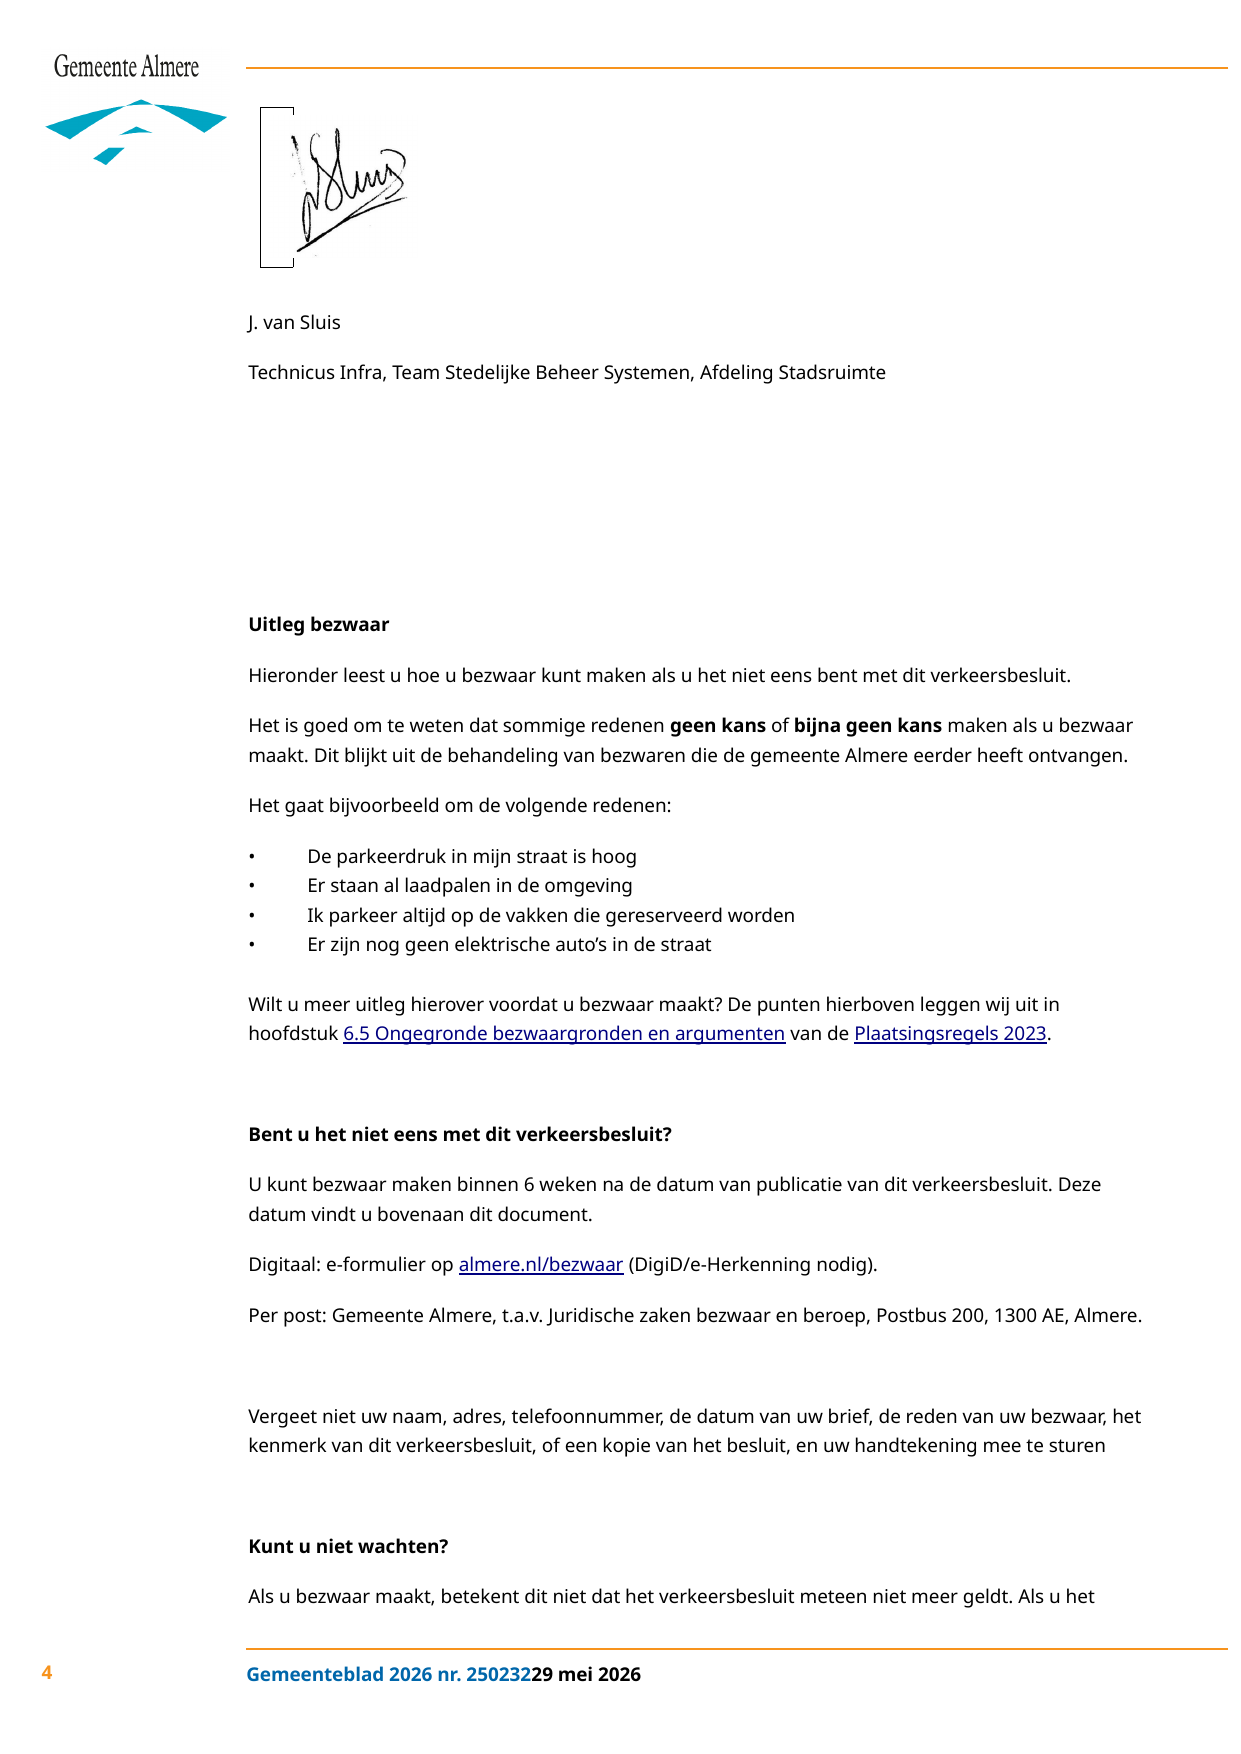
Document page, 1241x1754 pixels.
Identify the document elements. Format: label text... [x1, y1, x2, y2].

text Kunt u niet wachten? [248, 1533, 1152, 1559]
text J. van Sluis [248, 309, 1152, 335]
text Vergeet niet uw naam, adres, telefoonnummer, de datum van uw brief, de reden van uw bezwaar, het kenmerk van dit verkeersbesluit, of een kopie van het besluit, en uw handtekening mee te sturen [248, 1403, 1152, 1458]
list Ik parkeer altijd op de vakken die gereserveerd worden [248, 902, 1152, 928]
list Er zijn nog geen elektrische auto’s in de straat [248, 932, 1152, 957]
text Digitaal: e-formulier op almere.nl/bezwaar (DigiD/e-Herkenning nodig). [248, 1252, 1152, 1277]
picture [41, 47, 231, 172]
text Als u bezwaar maakt, betekent dit niet dat het verkeersbesluit meteen niet meer geldt. Als u het [248, 1584, 1152, 1609]
text Uitleg bezwaar [248, 612, 1152, 637]
text Het gaat bijvoorbeeld om de volgende redenen: [248, 792, 1152, 818]
picture [268, 115, 418, 258]
list De parkeerdruk in mijn straat is hoog [248, 843, 1152, 868]
text Per post: Gemeente Almere, t.a.v. Juridische zaken bezwaar en beroep, Postbus 200, 1300 AE, Almere. [248, 1302, 1152, 1328]
text Technicus Infra, Team Stedelijke Beheer Systemen, Afdeling Stadsruimte [248, 359, 1152, 385]
text Wilt u meer uitleg hierover voordat u bezwaar maakt? De punten hierboven leggen wij uit in hoofdstuk 6.5 Ongegronde bezwaargronden en argumenten van de Plaatsingsregels 2023. [248, 991, 1152, 1046]
text U kunt bezwaar maken binnen 6 weken na de datum van publicatie van dit verkeersbesluit. Deze datum vindt u bovenaan dit document. [248, 1172, 1152, 1227]
text Bent u het niet eens met dit verkeersbesluit? [248, 1121, 1152, 1147]
text Het is goed om te weten dat sommige redenen geen kans of bijna geen kans maken als u bezwaar maakt. Dit blijkt uit de behandeling van bezwaren die de gemeente Almere eerder heeft ontvangen. [248, 712, 1152, 768]
text Hieronder leest u hoe u bezwaar kunt maken als u het niet eens bent met dit verkeersbesluit. [248, 662, 1152, 688]
list Er staan al laadpalen in de omgeving [248, 872, 1152, 898]
